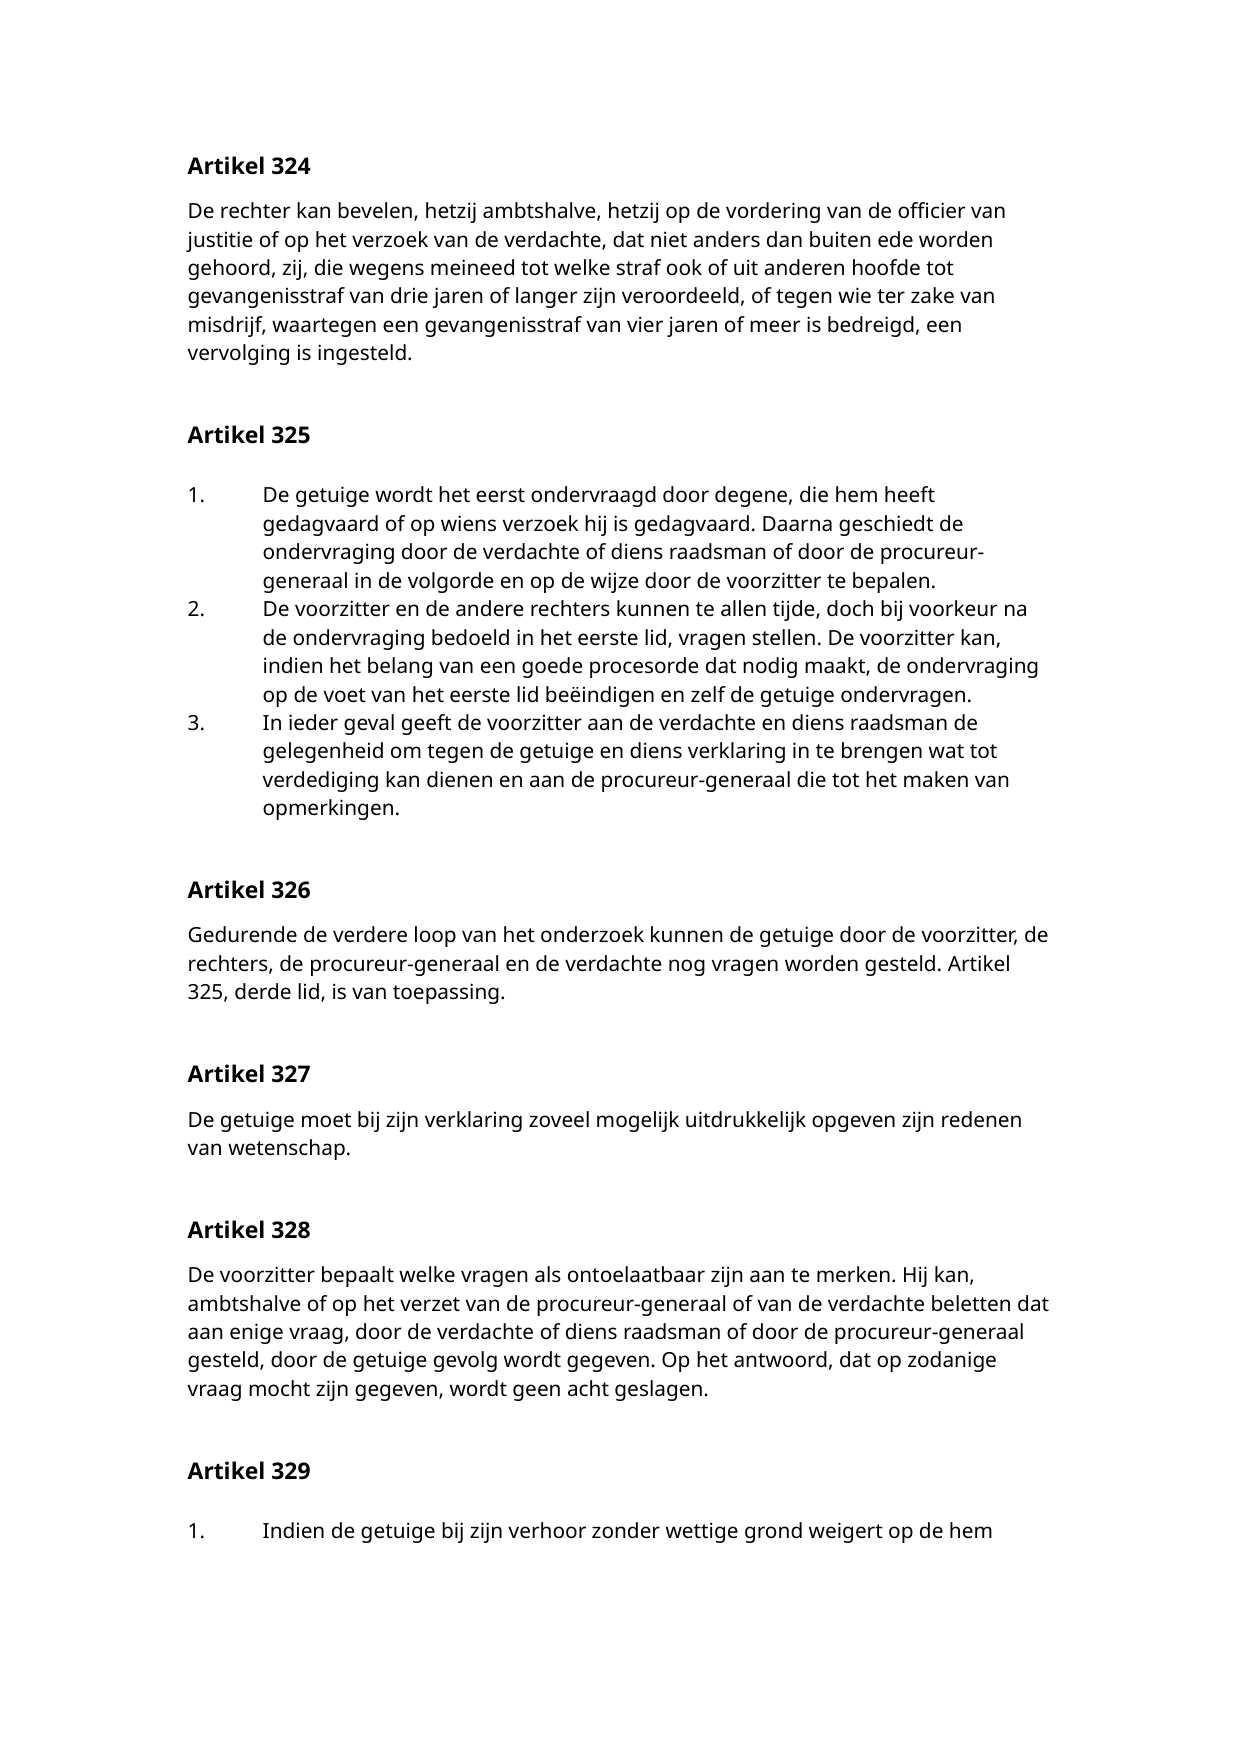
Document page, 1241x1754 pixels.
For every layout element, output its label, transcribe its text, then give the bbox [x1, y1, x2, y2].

list De voorzitter en de andere rechters kunnen te allen tijde, doch bij voorkeur na de ondervraging bedoeld in het eerste lid, vragen stellen. De voorzitter kan, indien het belang van een goede procesorde dat nodig maakt, de ondervraging op de voet van het eerste lid beëindigen en zelf de getuige ondervragen. [187, 594, 1053, 708]
text De rechter kan bevelen, hetzij ambtshalve, hetzij op de vordering van de officier van justitie of op het verzoek van de verdachte, dat niet anders dan buiten ede worden gehoord, zij, die wegens meineed tot welke straf ook of uit anderen hoofde tot gevangenisstraf van drie jaren of langer zijn veroordeeld, of tegen wie ter zake van misdrijf, waartegen een gevangenisstraf van vier jaren of meer is bedreigd, een vervolging is ingesteld. [187, 196, 1053, 367]
text De voorzitter bepaalt welke vragen als ontoelaatbaar zijn aan te merken. Hij kan, ambtshalve of op het verzet van de procureur-generaal of van de verdachte beletten dat aan enige vraag, door de verdachte of diens raadsman of door de procureur-generaal gesteld, door de getuige gevolg wordt gegeven. Op het antwoord, dat op zodanige vraag mocht zijn gegeven, wordt geen acht geslagen. [187, 1260, 1053, 1402]
text Gedurende de verdere loop van het onderzoek kunnen de getuige door de voorzitter, de rechters, de procureur-generaal en de verdachte nog vragen worden gesteld. Artikel 325, derde lid, is van toepassing. [187, 921, 1053, 1006]
subtitle Artikel 329 [187, 1455, 1053, 1486]
list In ieder geval geeft de voorzitter aan de verdachte en diens raadsman de gelegenheid om tegen de getuige en diens verklaring in te brengen wat tot verdediging kan dienen en aan de procureur-generaal die tot het maken van opmerkingen. [187, 708, 1053, 822]
subtitle Artikel 325 [187, 419, 1053, 451]
subtitle Artikel 327 [187, 1058, 1053, 1090]
list De getuige wordt het eerst ondervraagd door degene, die hem heeft gedagvaard of op wiens verzoek hij is gedagvaard. Daarna geschiedt de ondervraging door de verdachte of diens raadsman of door de procureur-generaal in de volgorde en op de wijze door de voorzitter te bepalen. [187, 481, 1053, 594]
text De getuige moet bij zijn verklaring zoveel mogelijk uitdrukkelijk opgeven zijn redenen van wetenschap. [187, 1105, 1053, 1162]
subtitle Artikel 326 [187, 874, 1053, 906]
subtitle Artikel 328 [187, 1214, 1053, 1245]
list Indien de getuige bij zijn verhoor zonder wettige grond weigert op de hem [187, 1516, 1053, 1545]
subtitle Artikel 324 [187, 150, 1053, 181]
